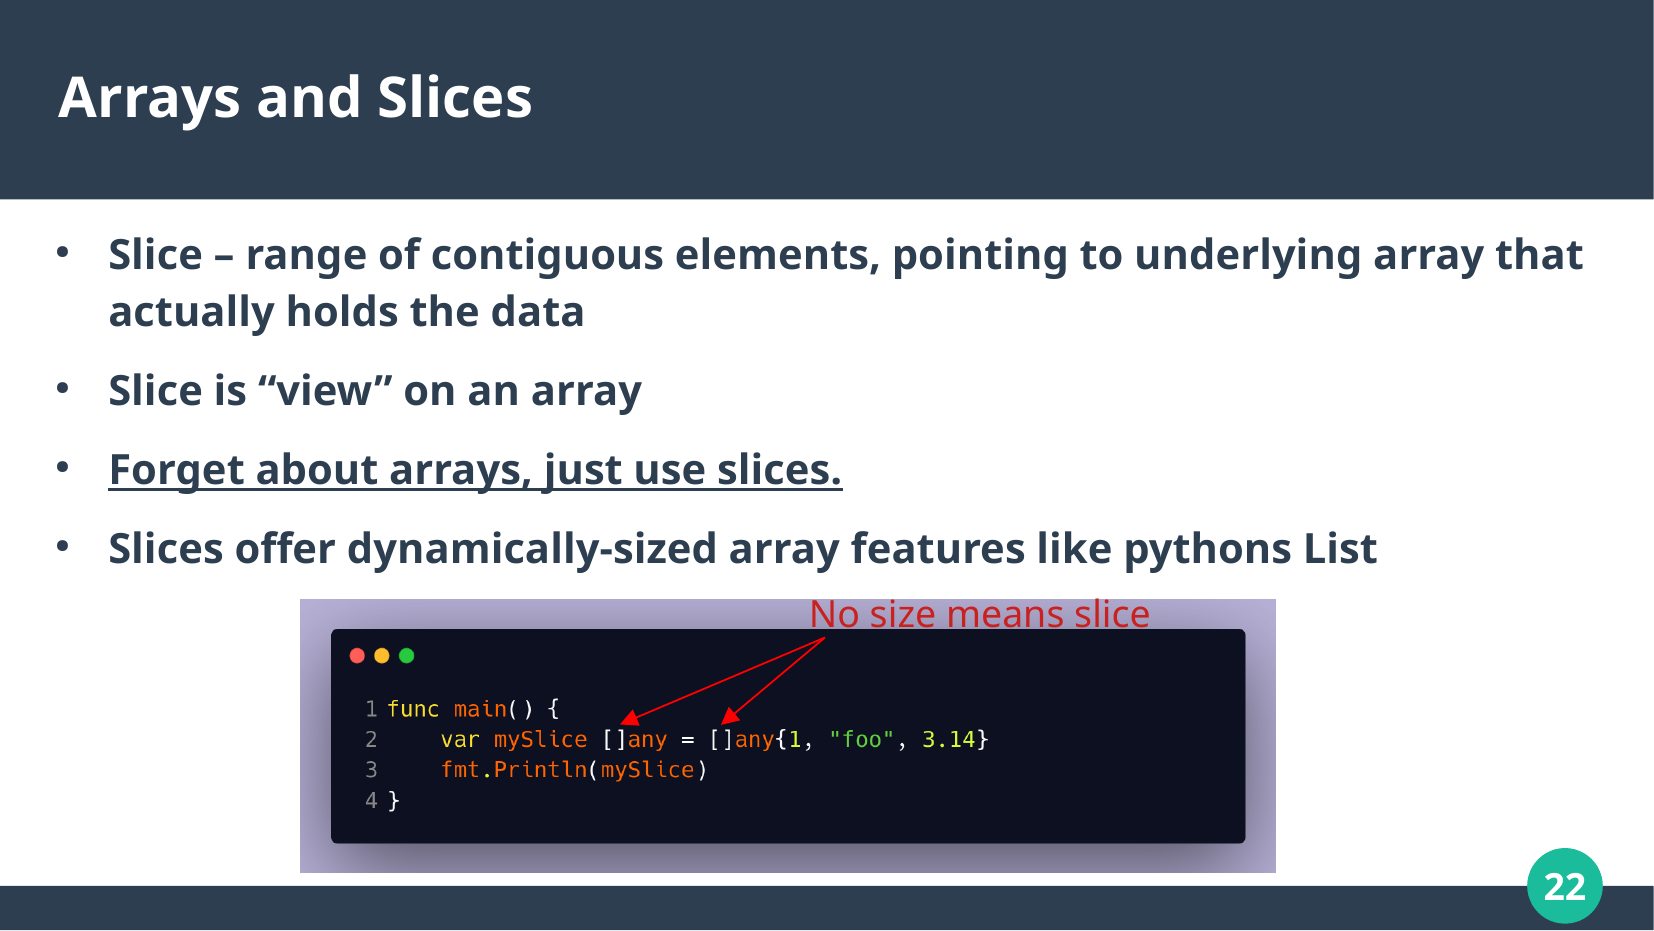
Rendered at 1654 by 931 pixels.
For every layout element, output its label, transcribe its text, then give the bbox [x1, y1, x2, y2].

picture [300, 599, 1276, 873]
text_box No size means slice [794, 580, 1167, 646]
text_box Slice – range of contiguous elements, pointing to underlying array that actually holds the data Slice is “view” on an array Forget about arrays, just use slices. Slices offer dynamically-sized array features like pythons List [37, 225, 1636, 656]
title Arrays and Slices [59, 37, 1595, 155]
